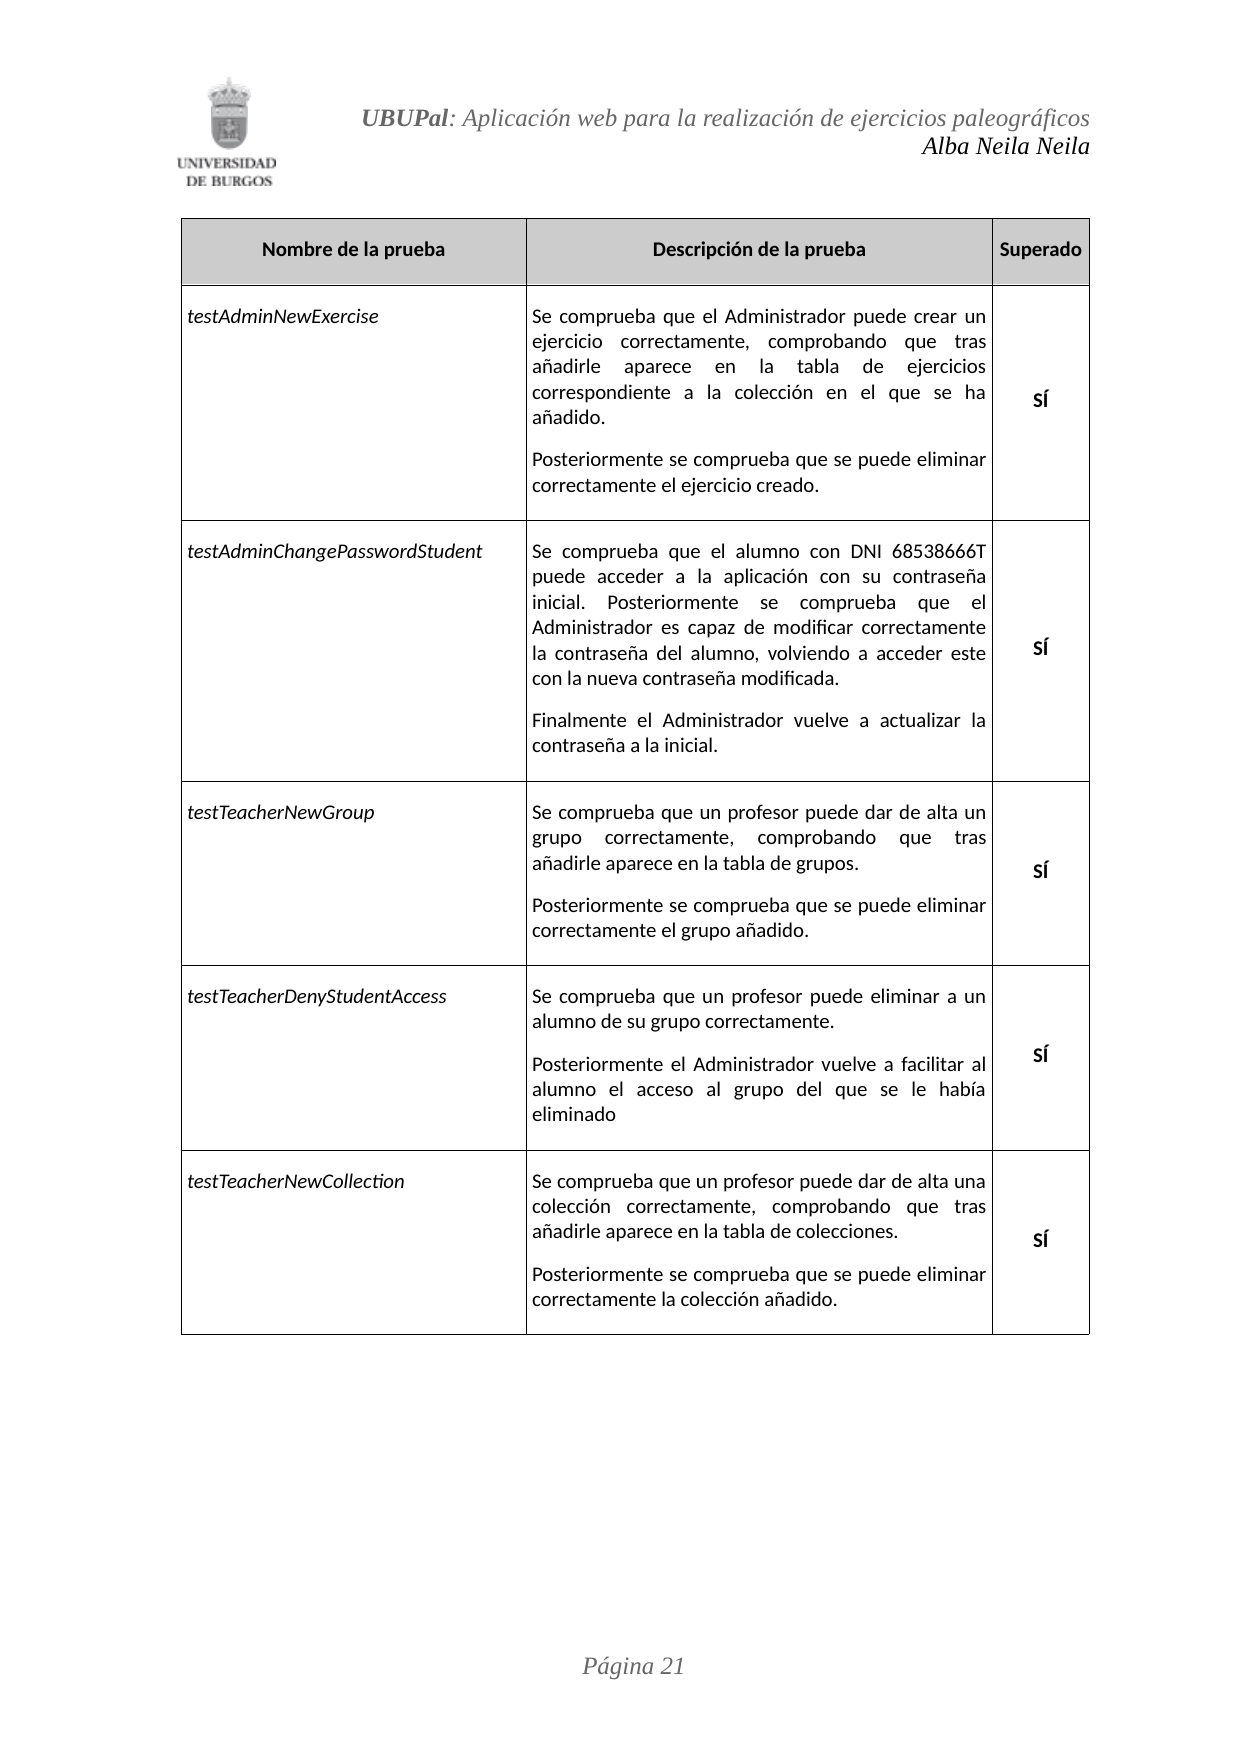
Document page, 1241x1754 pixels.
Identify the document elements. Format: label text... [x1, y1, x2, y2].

table_cell testTeacherNewCollection [182, 1151, 526, 1334]
table_cell testAdminChangePasswordStudent [182, 521, 526, 781]
table_cell SÍ [993, 966, 1089, 1149]
table_header Superado [993, 219, 1089, 284]
table_cell SÍ [993, 1151, 1089, 1334]
table_cell testTeacherDenyStudentAccess [182, 966, 526, 1149]
table_cell Se comprueba que un profesor puede dar de alta un grupo correctamente, comprobando que tras añadirle aparece en la tabla de grupos. Posteriormente se comprueba que se puede eliminar correctamente el grupo añadido. [527, 782, 992, 965]
table_cell testAdminNewExercise [182, 286, 526, 520]
table_cell Se comprueba que un profesor puede eliminar a un alumno de su grupo correctamente. Posteriormente el Administrador vuelve a facilitar al alumno el acceso al grupo del que se le había eliminado [527, 966, 992, 1149]
table_header Nombre de la prueba [182, 219, 526, 284]
table_cell Se comprueba que el alumno con DNI 68538666T puede acceder a la aplicación con su contraseña inicial. Posteriormente se comprueba que el Administrador es capaz de modificar correctamente la contraseña del alumno, volviendo a acceder este con la nueva contraseña modificada. Finalmente el Administrador vuelve a actualizar la contraseña a la inicial. [527, 521, 992, 781]
table_cell SÍ [993, 286, 1089, 520]
table_header Descripción de la prueba [527, 219, 992, 284]
table_cell Se comprueba que un profesor puede dar de alta una colección correctamente, comprobando que tras añadirle aparece en la tabla de colecciones. Posteriormente se comprueba que se puede eliminar correctamente la colección añadido. [527, 1151, 992, 1334]
picture [177, 77, 276, 186]
table_cell Se comprueba que el Administrador puede crear un ejercicio correctamente, comprobando que tras añadirle aparece en la tabla de ejercicios correspondiente a la colección en el que se ha añadido. Posteriormente se comprueba que se puede eliminar correctamente el ejercicio creado. [527, 286, 992, 520]
table_cell SÍ [993, 782, 1089, 965]
table_cell testTeacherNewGroup [182, 782, 526, 965]
table_cell SÍ [993, 521, 1089, 781]
